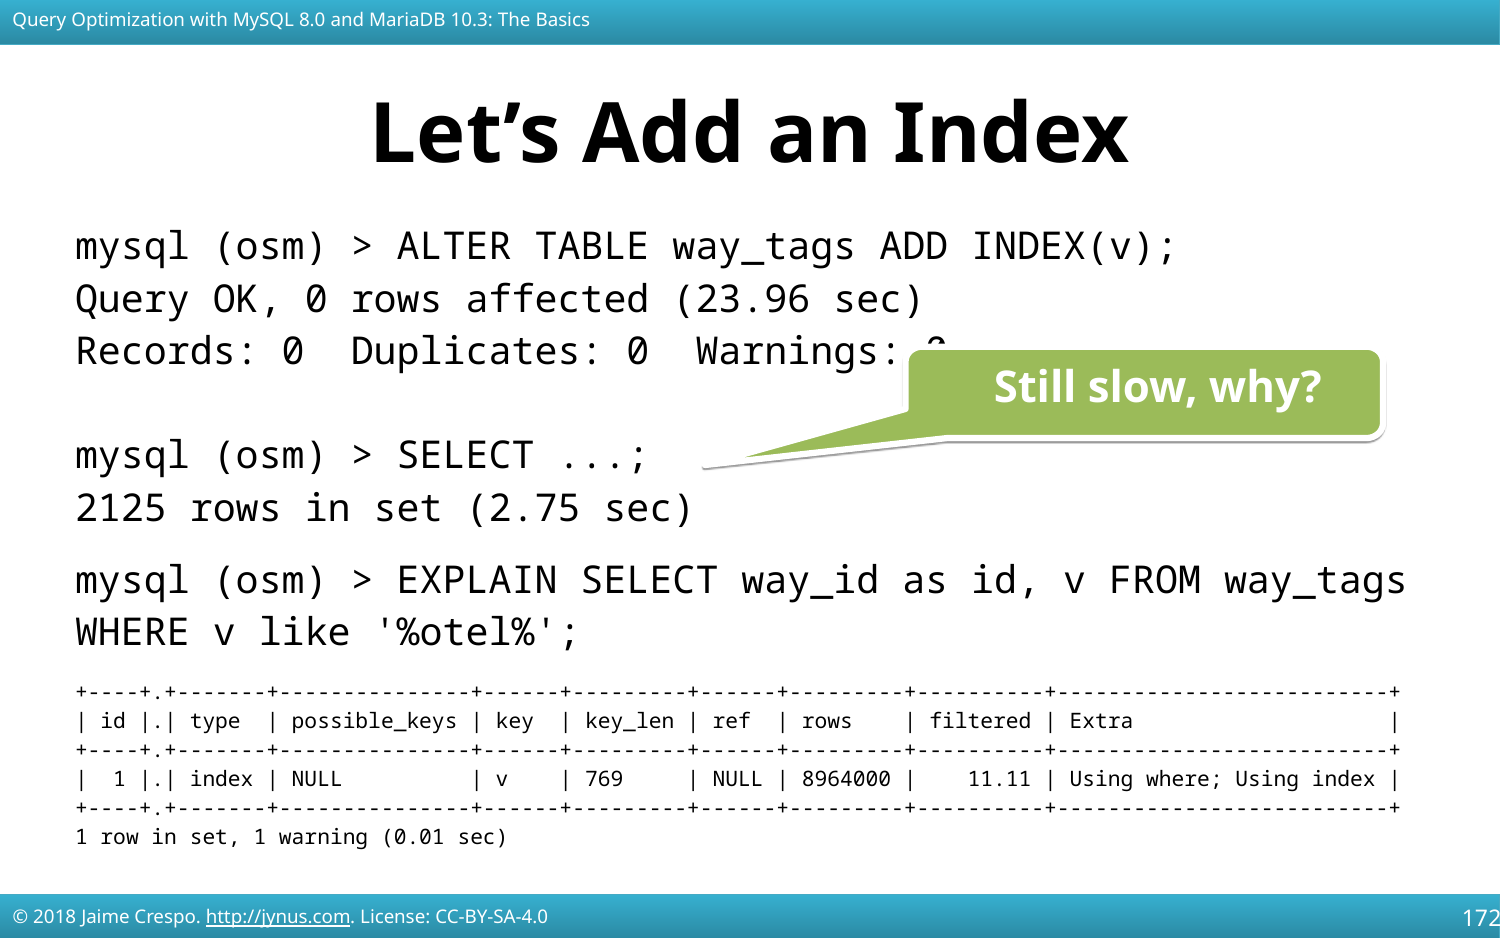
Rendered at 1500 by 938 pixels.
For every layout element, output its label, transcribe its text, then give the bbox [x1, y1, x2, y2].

list mysql (osm) > ALTER TABLE way_tags ADD INDEX(v); Query OK, 0 rows affected (23.96 sec) Records: 0 Duplicates: 0 Warnings: 0 mysql (osm) > SELECT ...; 2125 rows in set (2.75 sec) mysql (osm) > EXPLAIN SELECT way_id as id, v FROM way_tags WHERE v like '%otel%'; +----+.+-------+---------------+------+---------+------+---------+----------+--------------------------+ | id |.| type | possible_keys | key | key_len | ref | rows | filtered | Extra | +----+.+-------+---------------+------+---------+------+---------+----------+--------------------------+ | 1 |.| index | NULL | v | 769 | NULL | 8964000 | 11.11 | Using where; Using index | +----+.+-------+---------------+------+---------+------+---------+----------+--------------------------+ 1 row in set, 1 warning (0.01 sec) [75, 218, 1425, 876]
title Let’s Add an Index [75, 51, 1425, 209]
text_box Still slow, why? [704, 346, 1384, 466]
slide_number [1389, 896, 1490, 935]
